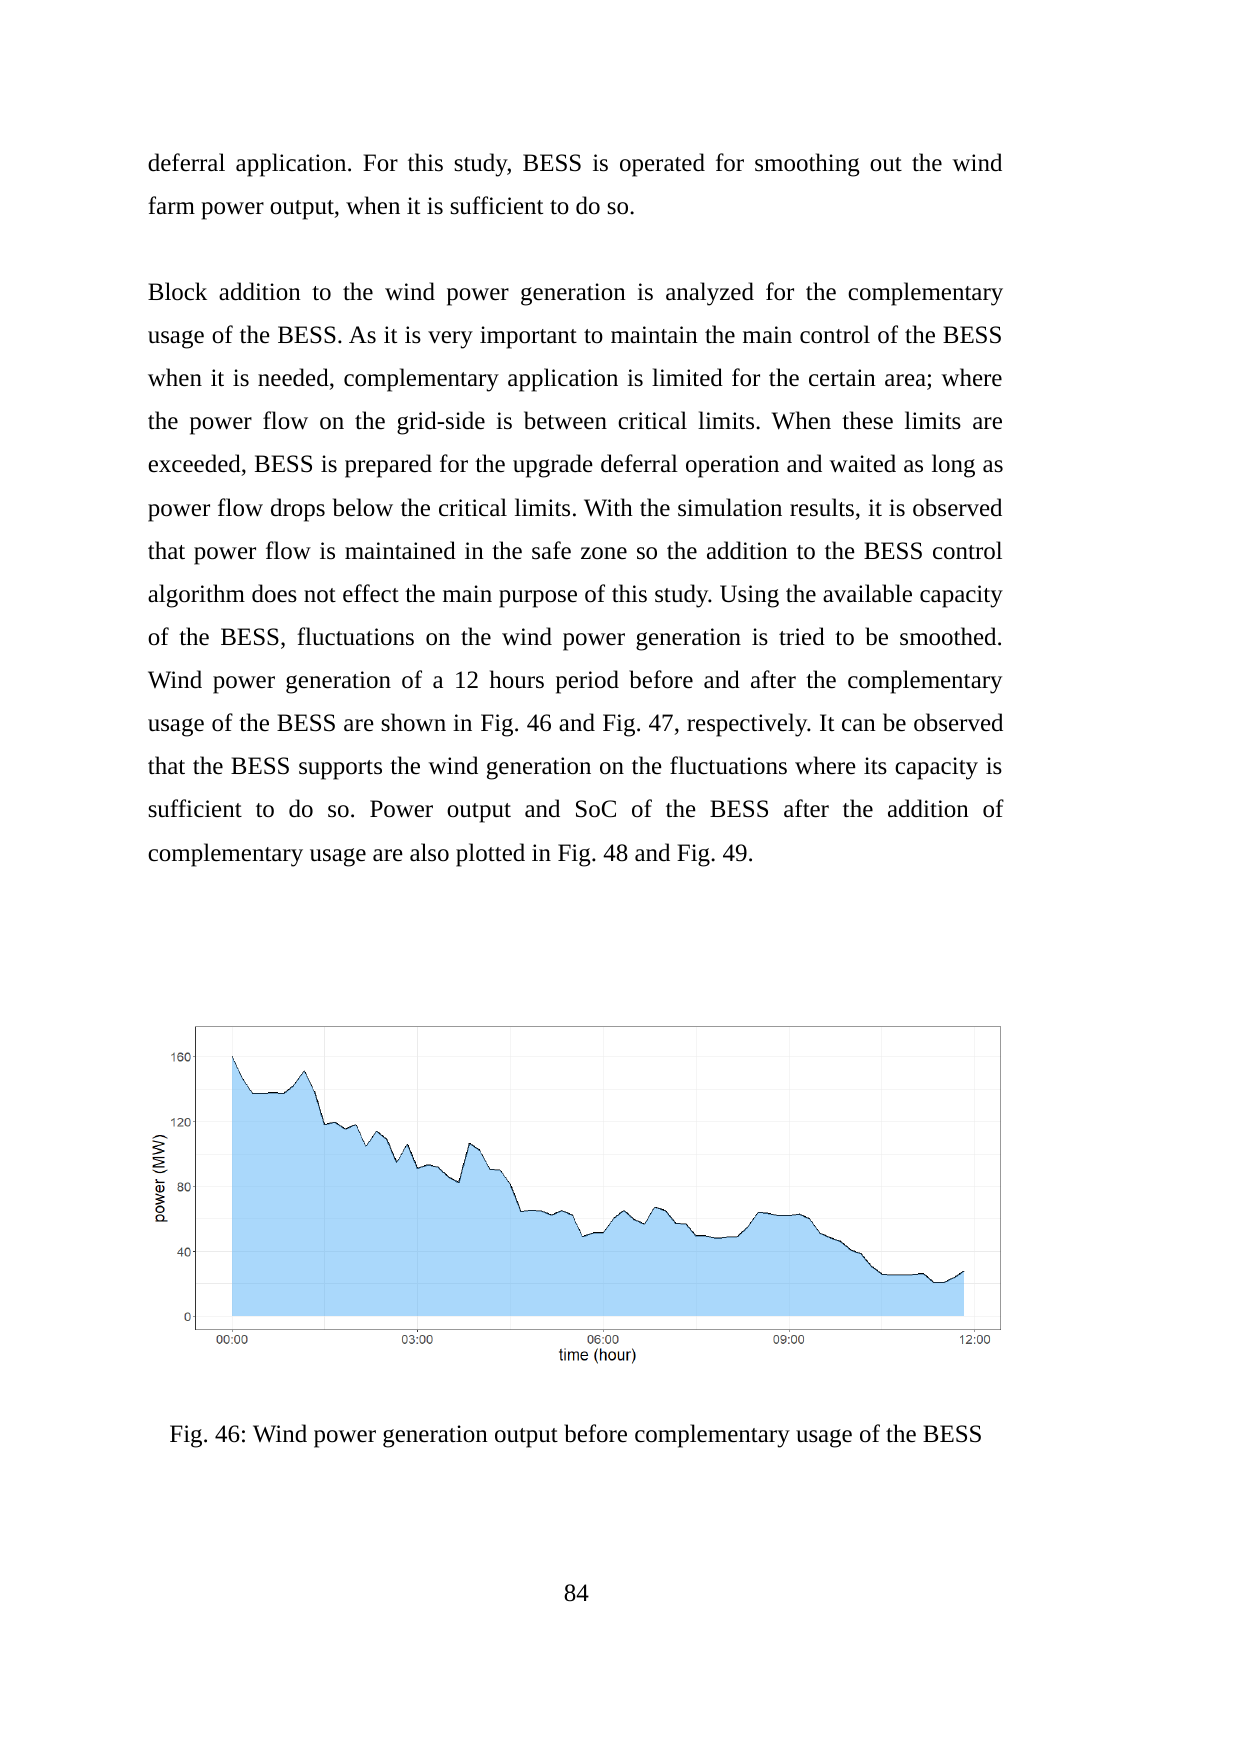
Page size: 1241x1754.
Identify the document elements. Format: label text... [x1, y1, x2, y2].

picture [147, 1022, 1005, 1366]
text deferral application. For this study, BESS is operated for smoothing out the wind farm power output, when it is sufficient to do so. [148, 148, 1004, 219]
text Block addition to the wind power generation is analyzed for the complementary usage of the BESS. As it is very important to maintain the main control of the BESS when it is needed, complementary application is limited for the certain area; where the power flow on the grid-side is between critical limits. When these limits are exceeded, BESS is prepared for the upgrade deferral operation and waited as long as power flow drops below the critical limits. With the simulation results, it is observed that power flow is maintained in the safe zone so the addition to the BESS control algorithm does not effect the main purpose of this study. Using the available capacity of the BESS, fluctuations on the wind power generation is tried to be smoothed. Wind power generation of a 12 hours period before and after the complementary usage of the BESS are shown in Fig. 46 and Fig. 47, respectively. It can be observed that the BESS supports the wind generation on the fluctuations where its capacity is sufficient to do so. Power output and SoC of the BESS after the addition of complementary usage are also plotted in Fig. 48 and Fig. 49. [148, 277, 1004, 866]
text Fig. 46: Wind power generation output before complementary usage of the BESS [148, 1419, 1004, 1448]
